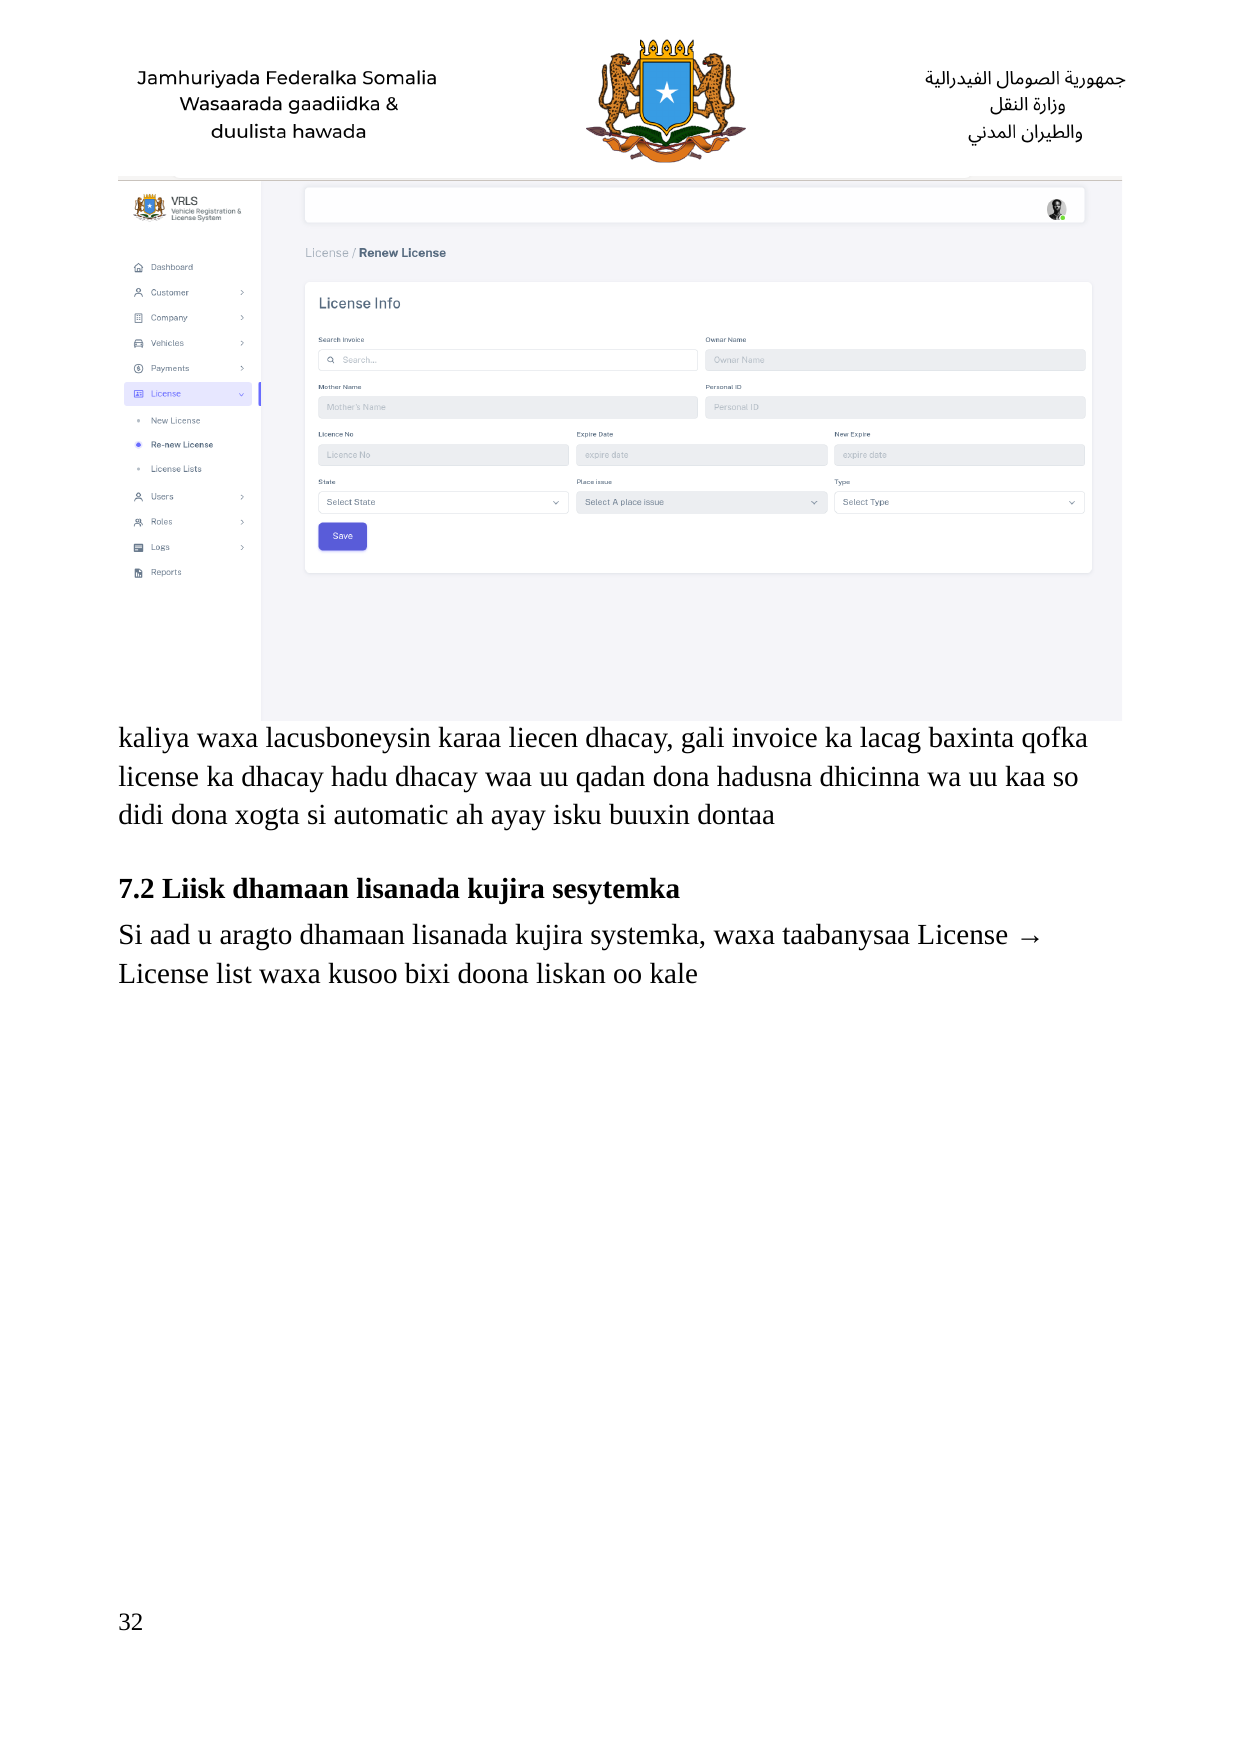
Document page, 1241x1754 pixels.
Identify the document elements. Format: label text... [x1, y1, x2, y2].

picture [118, 19, 1157, 721]
text Si aad u aragto dhamaan lisanada kujira systemka, waxa taabanysaa License → License list waxa kusoo bixi doona liskan oo kale [118, 917, 1122, 989]
text kaliya waxa lacusboneysin karaa liecen dhacay, gali invoice ka lacag baxinta qofka license ka dhacay hadu dhacay waa uu qadan dona hadusna dhicinna wa uu kaa so didi dona xogta si automatic ah ayay isku buuxin dontaa [118, 721, 1122, 831]
subtitle 7.2 Liisk dhamaan lisanada kujira sesytemka [118, 871, 1122, 905]
